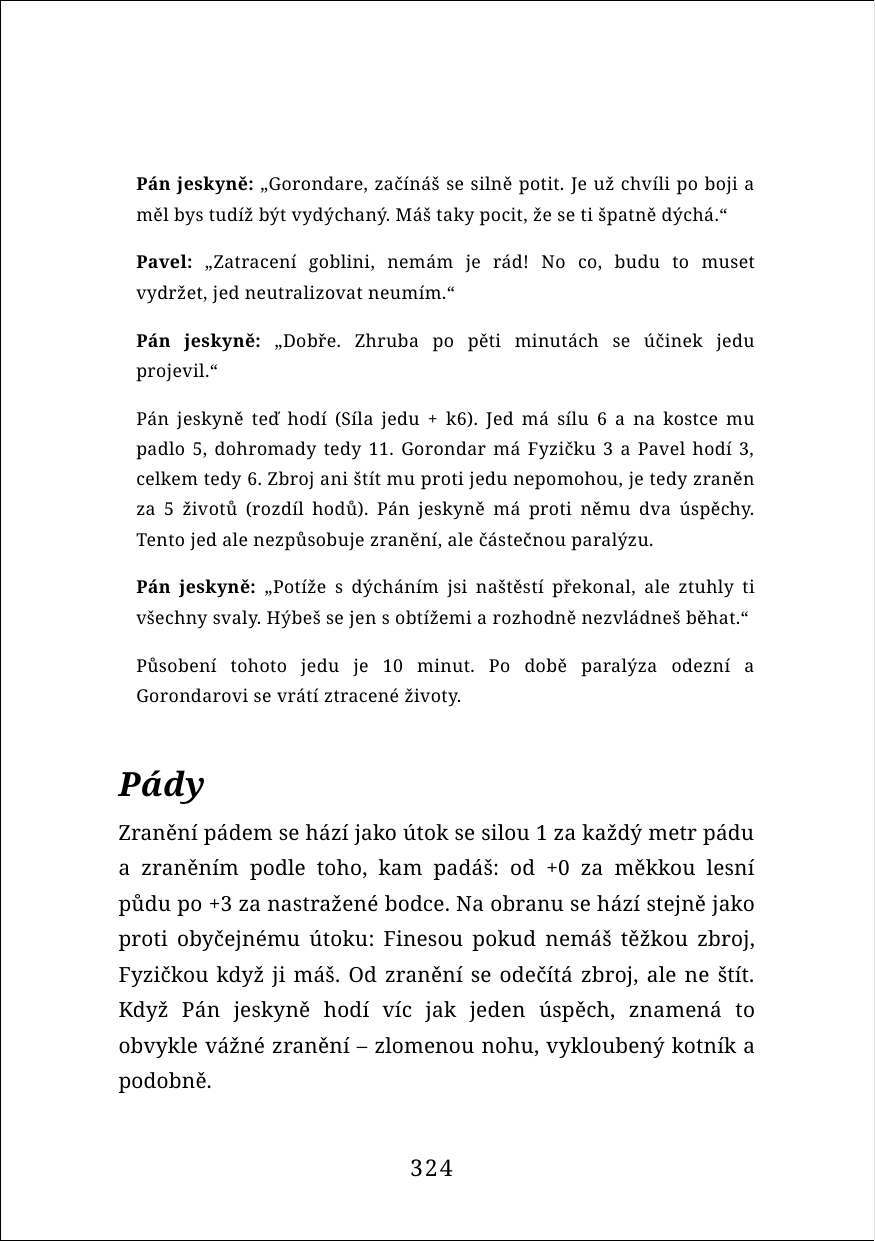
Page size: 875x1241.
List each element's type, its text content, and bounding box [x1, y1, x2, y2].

text Působení tohoto jedu je 10 minut. Po době paralýza odezní a Gorondarovi se vrátí ztracené životy. [136, 653, 756, 707]
text Pán jeskyně: „Dobře. Zhruba po pěti minutách se účinek jedu projevil.“ [136, 328, 756, 382]
text Pán jeskyně: „Potíže s dýcháním jsi naštěstí překonal, ale ztuhly ti všechny svaly. Hýbeš se jen s obtížemi a rozhodně nezvládneš běhat.“ [136, 575, 756, 629]
text Zranění pádem se hází jako útok se silou 1 za každý metr pádu a zraněním podle toho, kam padáš: od +0 za měkkou lesní půdu po +3 za nastražené bodce. Na obranu se hází stejně jako proti obyčejnému útoku: Finesou pokud nemáš těžkou zbroj, Fyzičkou když ji máš. Od zranění se odečítá zbroj, ale ne štít. Když Pán jeskyně hodí víc jak jeden úspěch, znamená to obvykle vážné zranění – zlomenou nohu, vykloubený kotník a podobně. [118, 818, 756, 1095]
subtitle Pády [118, 761, 756, 806]
text Pán jeskyně teď hodí (Síla jedu + k6). Jed má sílu 6 a na kostce mu padlo 5, dohromady tedy 11. Gorondar má Fyzičku 3 a Pavel hodí 3, celkem tedy 6. Zbroj ani štít mu proti jedu nepomohou, je tedy zraněn za 5 životů (rozdíl hodů). Pán jeskyně má proti němu dva úspěchy. Tento jed ale nezpůsobuje zranění, ale částečnou paralýzu. [136, 406, 756, 551]
text Pán jeskyně: „Gorondare, začínáš se silně potit. Je už chvíli po boji a měl bys tudíž být vydýchaný. Máš taky pocit, že se ti špatně dýchá.“ [136, 172, 756, 226]
text Pavel: „Zatracení goblini, nemám je rád! No co, budu to muset vydržet, jed neutralizovat neumím.“ [136, 250, 756, 304]
